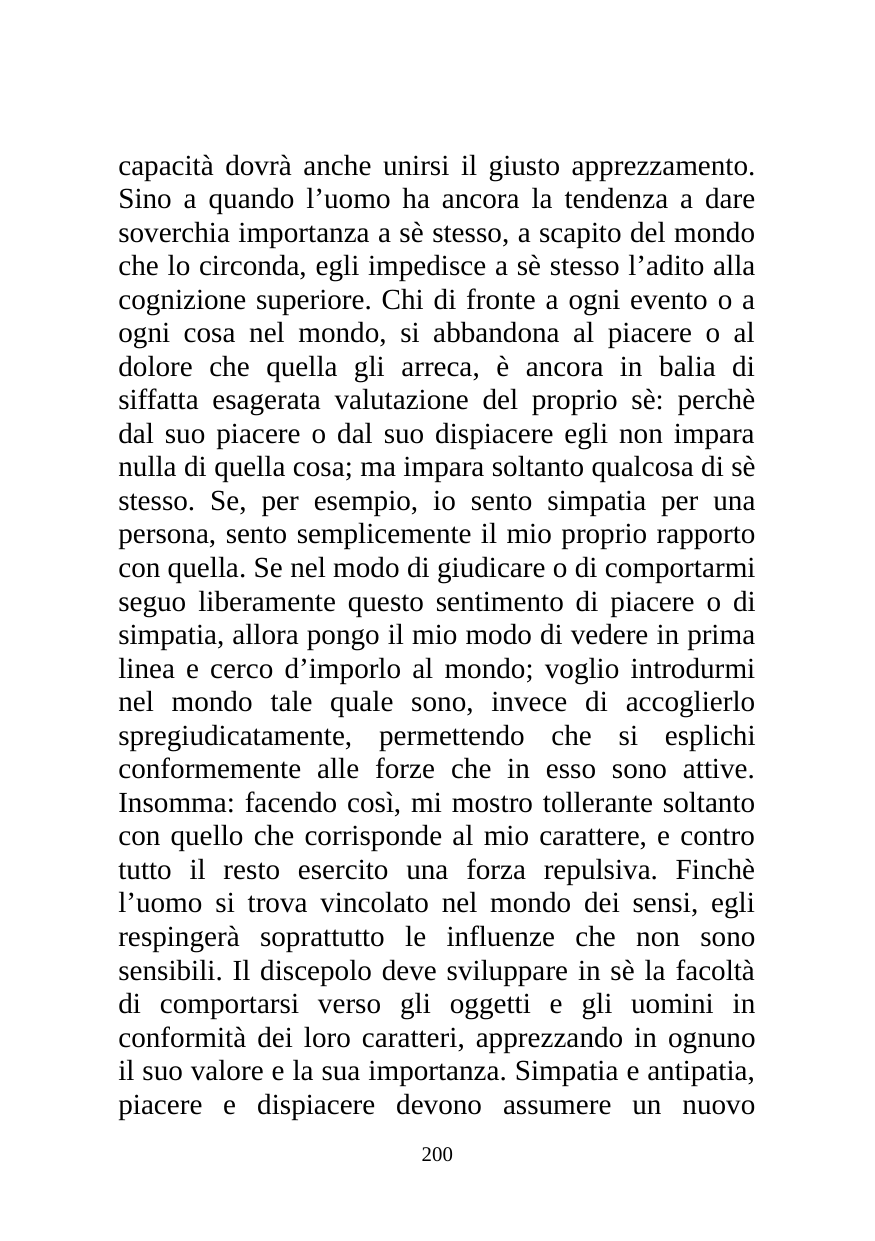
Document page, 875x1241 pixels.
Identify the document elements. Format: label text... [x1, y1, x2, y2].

text capacità dovrà anche unirsi il giusto apprezzamento. Sino a quando l’uomo ha ancora la tendenza a dare soverchia importanza a sè stesso, a scapito del mondo che lo circonda, egli impedisce a sè stesso l’adito alla cognizione superiore. Chi di fronte a ogni evento o a ogni cosa nel mondo, si abbandona al piacere o al dolore che quella gli arreca, è ancora in balia di siffatta esagerata valutazione del proprio sè: perchè dal suo piacere o dal suo dispiacere egli non impara nulla di quella cosa; ma impara soltanto qualcosa di sè stesso. Se, per esempio, io sento simpatia per una persona, sento semplicemente il mio proprio rapporto con quella. Se nel modo di giudicare o di comportarmi seguo liberamente questo sentimento di piacere o di simpatia, allora pongo il mio modo di vedere in prima linea e cerco d’imporlo al mondo; voglio introdurmi nel mondo tale quale sono, invece di accoglierlo spregiudicatamente, permettendo che si esplichi conformemente alle forze che in esso sono attive. Insomma: facendo così, mi mostro tollerante soltanto con quello che corrisponde al mio carattere, e contro tutto il resto esercito una forza repulsiva. Finchè l’uomo si trova vincolato nel mondo dei sensi, egli respingerà soprattutto le influenze che non sono sensibili. Il discepolo deve sviluppare in sè la facoltà di comportarsi verso gli oggetti e gli uomini in conformità dei loro caratteri, apprezzando in ognuno il suo valore e la sua importanza. Simpatia e antipatia, piacere e dispiacere devono assumere un nuovo [118, 148, 756, 1120]
